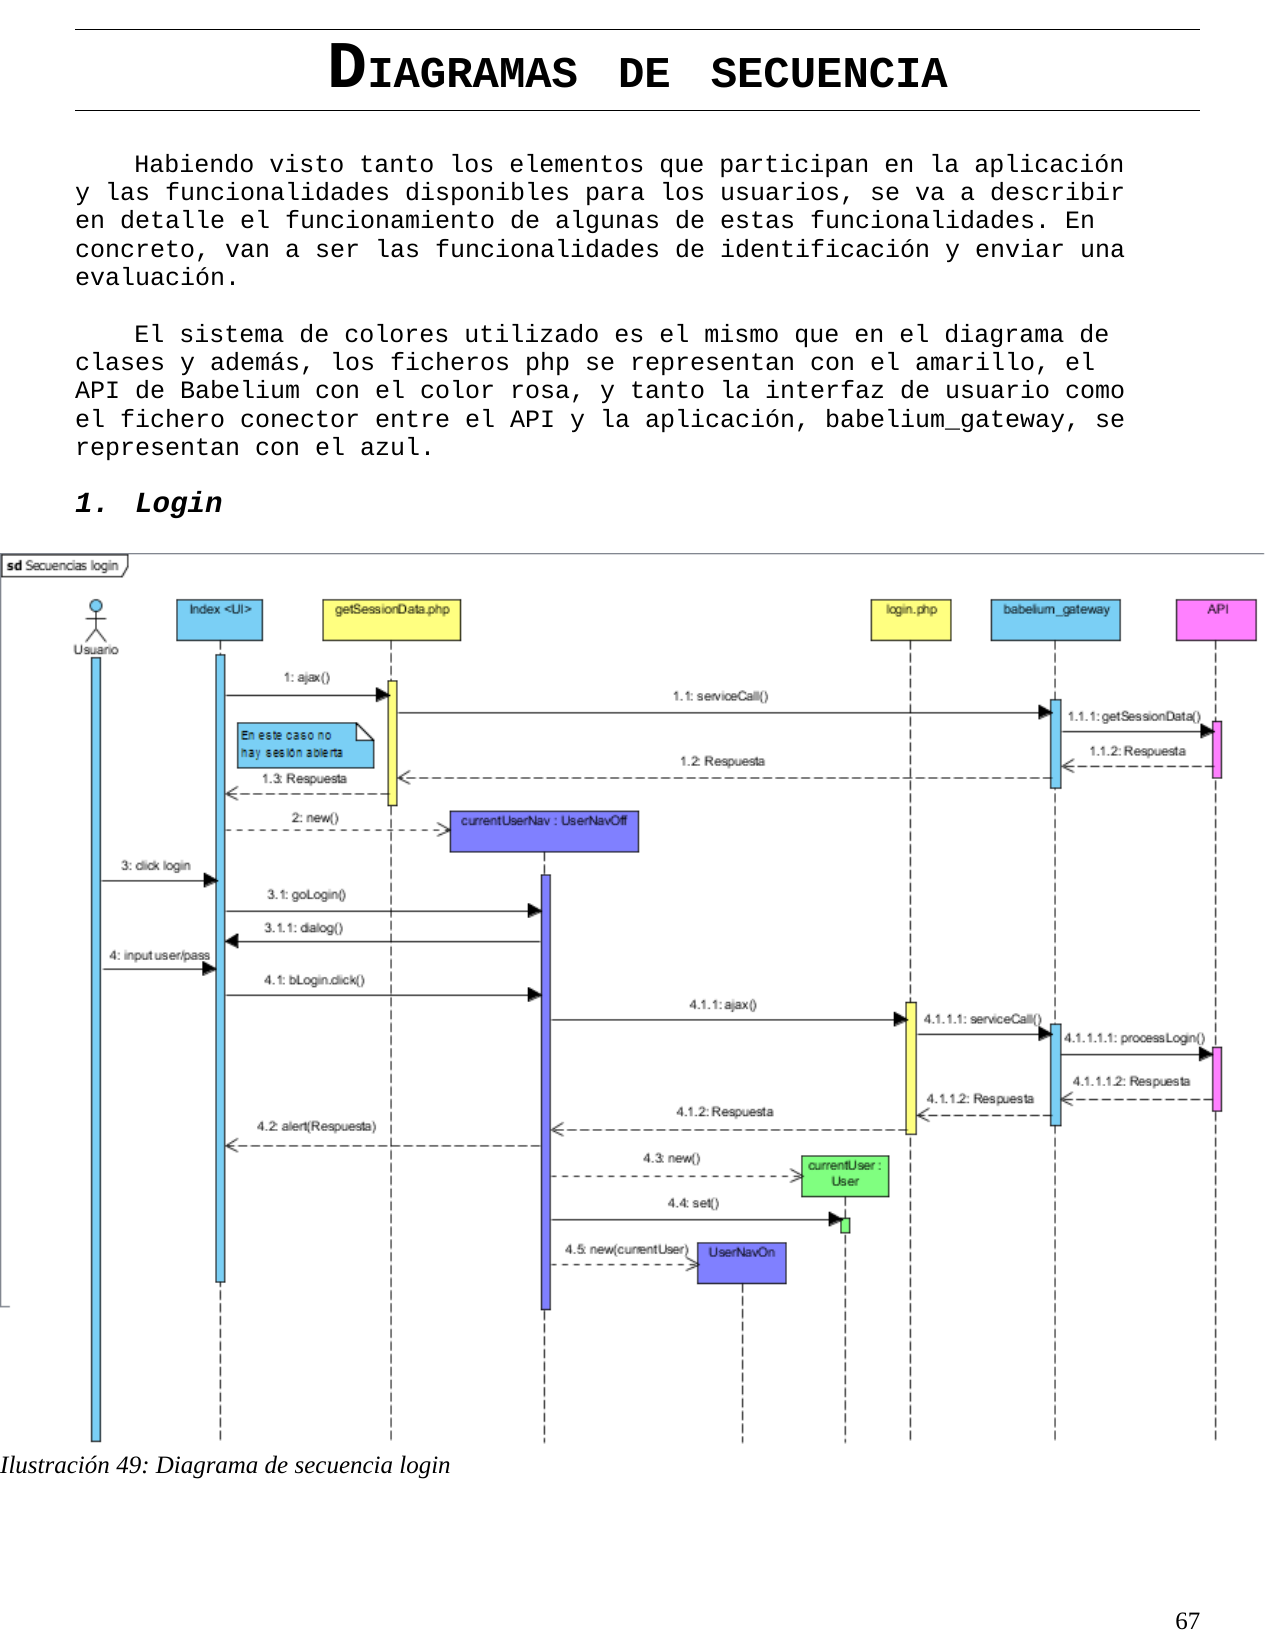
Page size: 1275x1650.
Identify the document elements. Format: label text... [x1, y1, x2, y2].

subtitle Login [75, 488, 1200, 521]
picture [0, 553, 1273, 1451]
text Habiendo visto tanto los elementos que participan en la aplicación y las funcionalidades disponibles para los usuarios, se va a describir en detalle el funcionamiento de algunas de estas funcionalidades. En concreto, van a ser las funcionalidades de identificación y enviar una evaluación. [75, 151, 1135, 293]
subtitle Diagramas de secuencia [75, 30, 1200, 110]
text Ilustración 49: Diagrama de secuencia login [0, 1451, 1272, 1479]
text El sistema de colores utilizado es el mismo que en el diagrama de clases y además, los ficheros php se representan con el amarillo, el API de Babelium con el color rosa, y tanto la interfaz de usuario como el fichero conector entre el API y la aplicación, babelium_gateway, se representan con el azul. [75, 321, 1135, 463]
